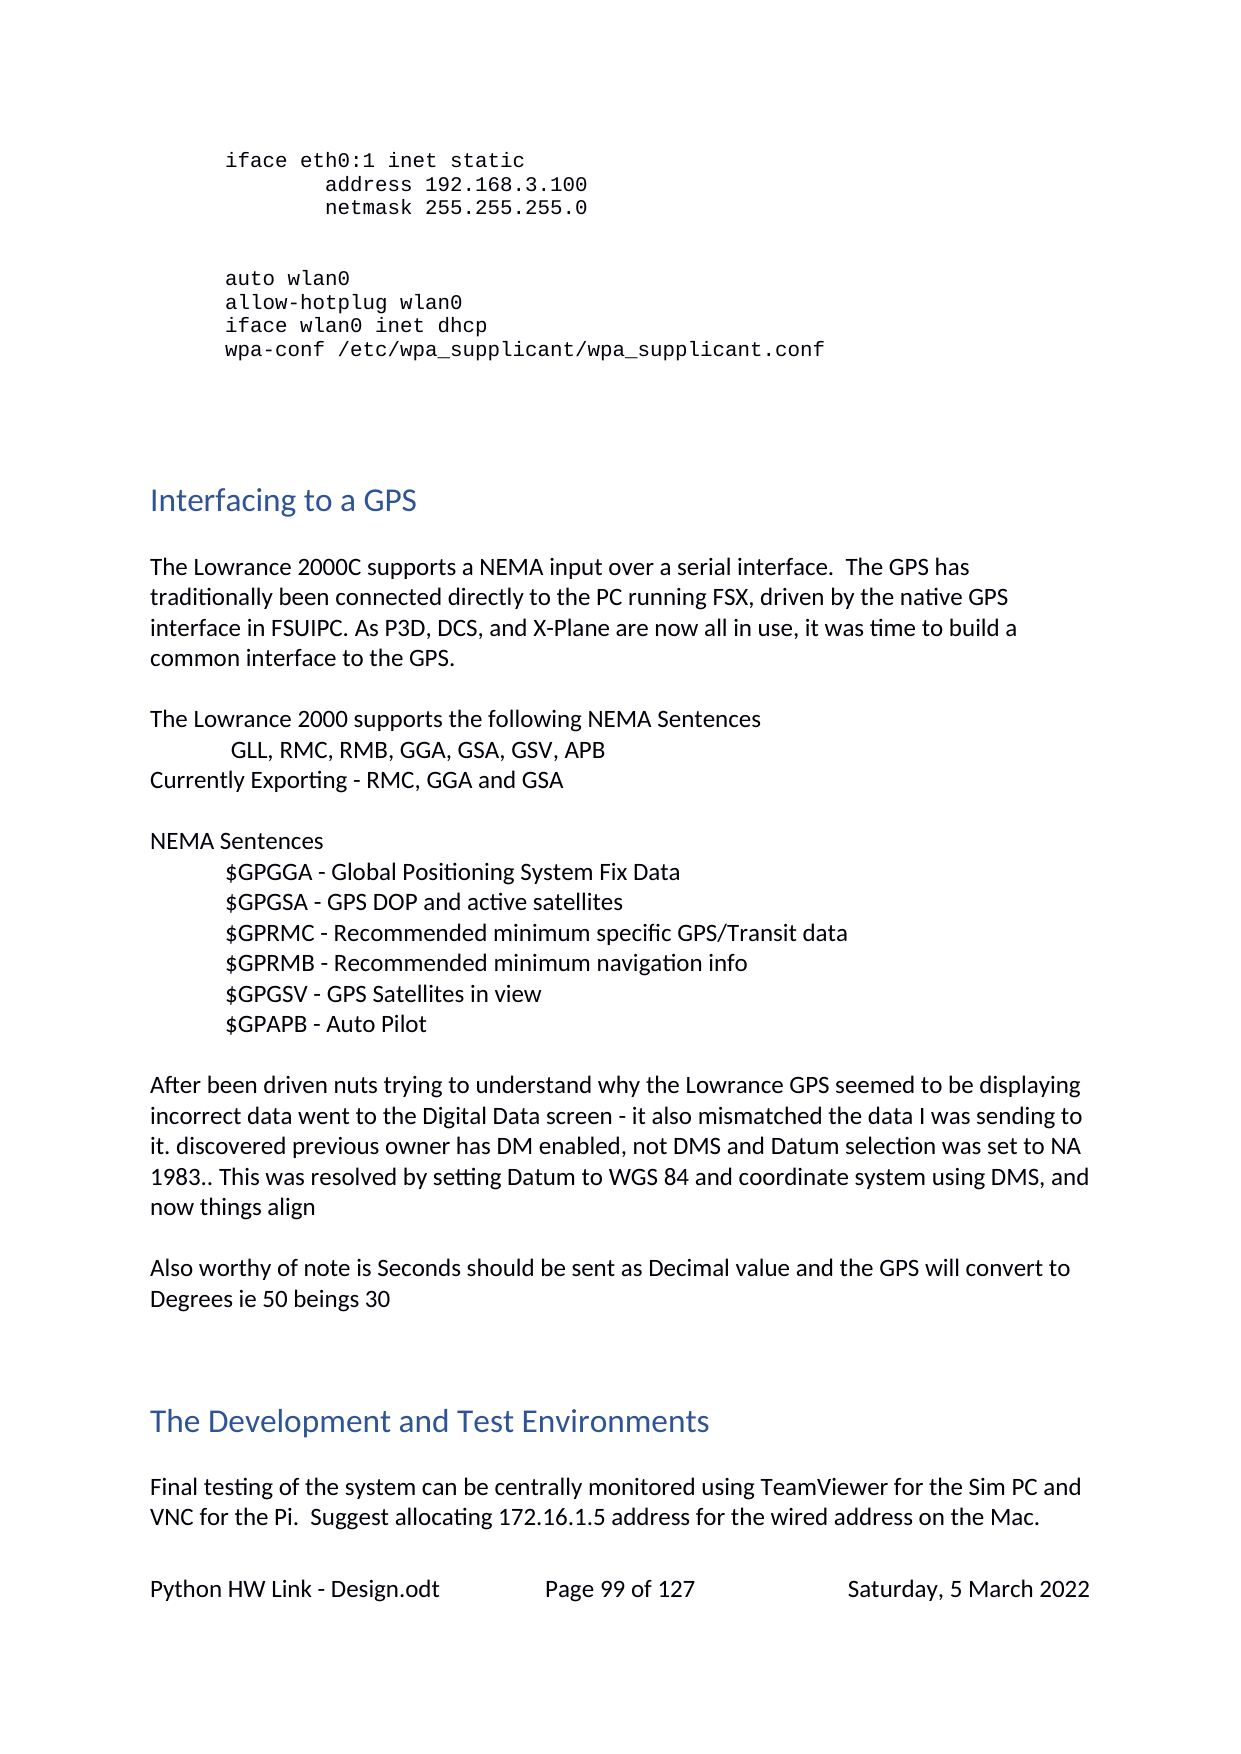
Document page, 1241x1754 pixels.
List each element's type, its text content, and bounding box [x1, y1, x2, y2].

text $GPRMB - Recommended minimum navigation info [225, 947, 1090, 978]
text Final testing of the system can be centrally monitored using TeamViewer for the Sim PC and VNC for the Pi. Suggest allocating 172.16.1.5 address for the wired address on the Mac. [150, 1471, 1090, 1532]
text Also worthy of note is Seconds should be sent as Decimal value and the GPS will convert to Degrees ie 50 beings 30 [150, 1253, 1090, 1314]
text Currently Exporting - RMC, GGA and GSA [150, 764, 1090, 795]
text The Lowrance 2000 supports the following NEMA Sentences [150, 703, 1090, 734]
text After been driven nuts trying to understand why the Lowrance GPS seemed to be displaying incorrect data went to the Digital Data screen - it also mismatched the data I was sending to it. discovered previous owner has DM enabled, not DMS and Datum selection was set to NA 1983.. This was resolved by setting Datum to WGS 84 and coordinate system using DMS, and now things align [150, 1069, 1090, 1222]
text $GPGSV - GPS Satellites in view [225, 978, 1090, 1008]
text $GPAPB - Auto Pilot [225, 1008, 1090, 1039]
text GLL, RMC, RMB, GGA, GSA, GSV, APB [225, 734, 1090, 764]
subtitle The Development and Test Environments [150, 1400, 1090, 1440]
text iface eth0:1 inet static address 192.168.3.100 netmask 255.255.255.0 auto wlan0 allow-hotplug wlan0 iface wlan0 inet dhcp wpa-conf /etc/wpa_supplicant/wpa_supplicant.conf [225, 150, 1090, 393]
subtitle Interfacing to a GPS [150, 479, 1090, 520]
text $GPGSA - GPS DOP and active satellites [225, 886, 1090, 917]
text NEMA Sentences [150, 825, 1090, 856]
text The Lowrance 2000C supports a NEMA input over a serial interface. The GPS has traditionally been connected directly to the PC running FSX, driven by the native GPS interface in FSUIPC. As P3D, DCS, and X-Plane are now all in use, it was time to build a common interface to the GPS. [150, 551, 1090, 673]
text $GPGGA - Global Positioning System Fix Data [225, 856, 1090, 886]
text $GPRMC - Recommended minimum specific GPS/Transit data [225, 917, 1090, 947]
